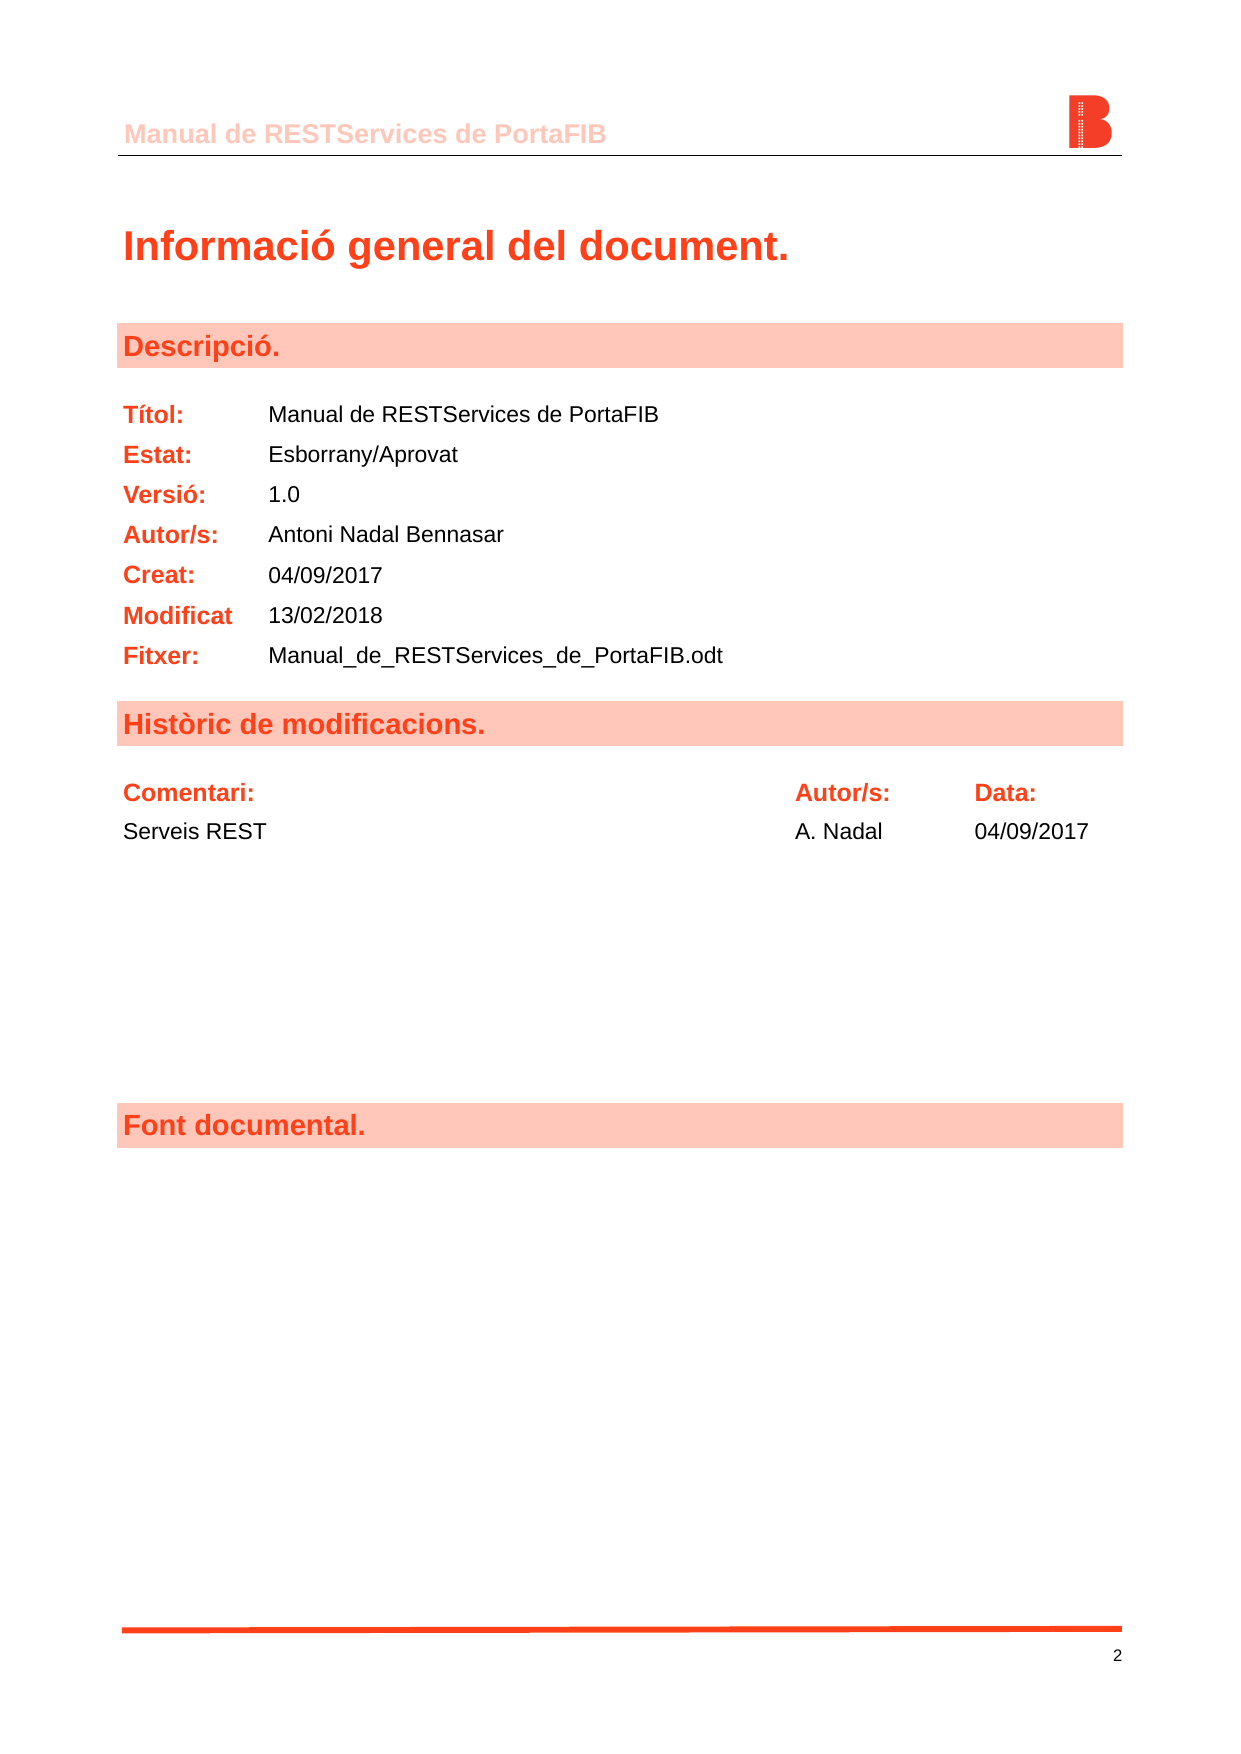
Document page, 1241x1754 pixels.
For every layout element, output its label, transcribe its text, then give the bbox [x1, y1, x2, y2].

table_header Informació general del document. [117, 216, 1123, 323]
table_cell 04/09/2017 [969, 812, 1123, 850]
table_cell [969, 888, 1123, 926]
table_cell Font documental. [117, 1103, 1123, 1148]
table_cell [117, 926, 789, 963]
table_cell Antoni Nadal Bennasar [262, 515, 1123, 555]
table_cell Modificat [117, 595, 262, 635]
table_cell [117, 1251, 1123, 1289]
table_cell [117, 1077, 1123, 1103]
table_cell [789, 888, 969, 926]
table_cell [117, 964, 789, 1001]
table_cell Data: [969, 772, 1123, 812]
table_cell Autor/s: [789, 772, 969, 812]
table_cell Fitxer: [117, 635, 262, 675]
table_cell Serveis REST [117, 812, 789, 850]
table_cell [117, 675, 1123, 701]
table_cell [969, 850, 1123, 888]
table_cell [789, 964, 969, 1001]
table_cell Estat: [117, 434, 262, 474]
table_cell [789, 926, 969, 963]
table_cell [117, 1039, 789, 1077]
table_cell Manual_de_RESTServices_de_PortaFIB.odt [262, 635, 1123, 675]
table_cell [969, 964, 1123, 1001]
table_cell [789, 1001, 969, 1039]
table_cell [789, 1039, 969, 1077]
table_cell Títol: [117, 394, 262, 434]
table_cell Versió: [117, 474, 262, 514]
table_cell Creat: [117, 555, 262, 595]
table_cell 1.0 [262, 474, 1123, 514]
table_cell 13/02/2018 [262, 595, 1123, 635]
table_cell [969, 1039, 1123, 1077]
picture [1063, 94, 1117, 150]
table_cell [117, 746, 1123, 772]
table_cell A. Nadal [789, 812, 969, 850]
table_cell [117, 1001, 789, 1039]
table_cell Autor/s: [117, 515, 262, 555]
table_cell Comentari: [117, 772, 789, 812]
table_cell [117, 368, 1123, 394]
table_cell [117, 1211, 1123, 1251]
table_cell Esborrany/Aprovat [262, 434, 1123, 474]
table_cell Manual de RESTServices de PortaFIB [262, 394, 1123, 434]
table_cell Històric de modificacions. [117, 701, 1123, 746]
table_cell [117, 1148, 1123, 1173]
table_cell [117, 1289, 1123, 1327]
table_cell [117, 888, 789, 926]
table_cell [969, 926, 1123, 963]
table_cell Descripció. [117, 323, 1123, 368]
table_cell [117, 850, 789, 888]
table_cell [789, 850, 969, 888]
table_cell 04/09/2017 [262, 555, 1123, 595]
table_cell [117, 1174, 1123, 1211]
table_cell [969, 1001, 1123, 1039]
